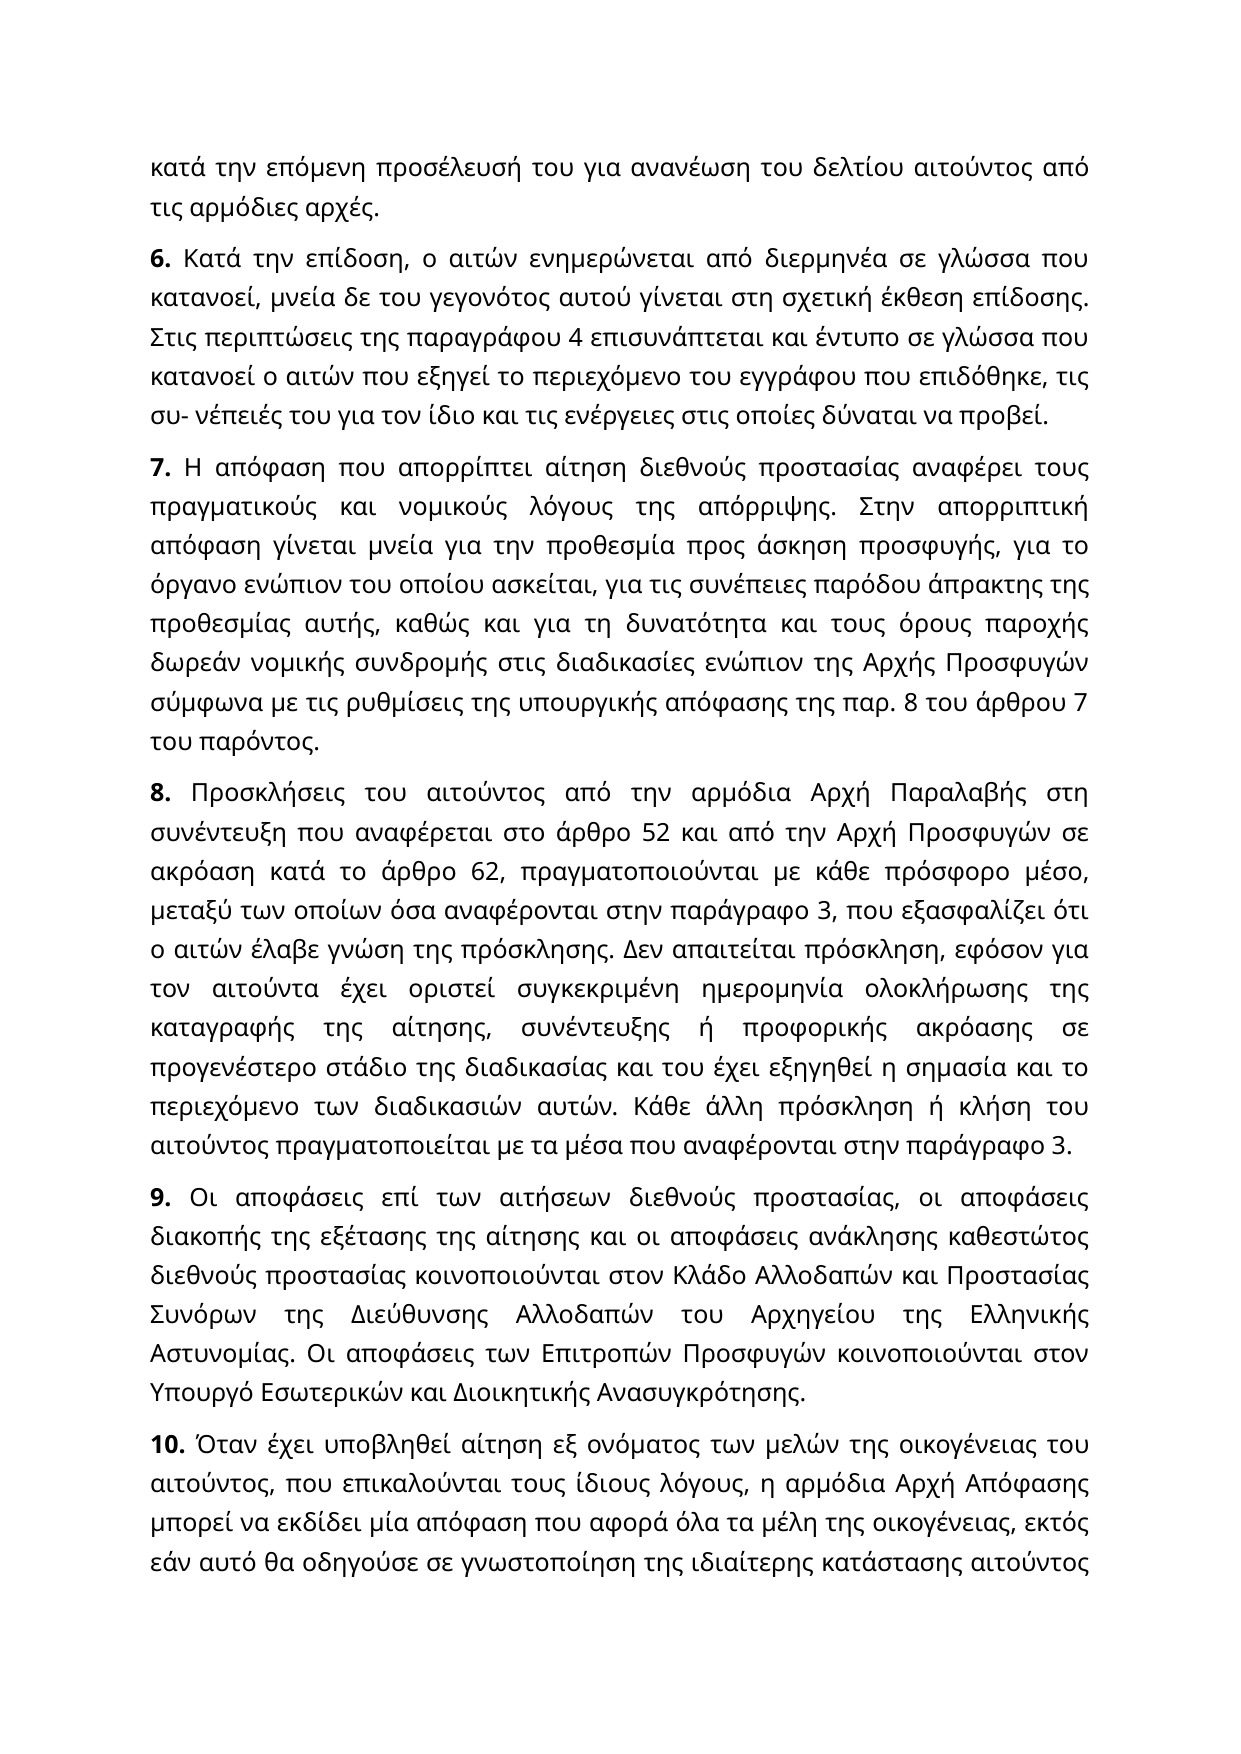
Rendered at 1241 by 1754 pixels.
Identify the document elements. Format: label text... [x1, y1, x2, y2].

text 10. Όταν έχει υποβληθεί αίτηση εξ ονόματος των μελών της οικογένειας του αιτούντος, που επικαλούνται τους ίδιους λόγους, η αρμόδια Αρχή Απόφασης μπορεί να εκδίδει μία απόφαση που αφορά όλα τα μέλη της οικογένειας, εκτός εάν αυτό θα οδηγούσε σε γνωστοποίηση της ιδιαίτερης κατάστασης αιτούντος [150, 1427, 1090, 1578]
text 9. Οι αποφάσεις επί των αιτήσεων διεθνούς προστασίας, οι αποφάσεις διακοπής της εξέτασης της αίτησης και οι αποφάσεις ανάκλησης καθεστώτος διεθνούς προστασίας κοινοποιούνται στον Κλάδο Αλλοδαπών και Προστασίας Συνόρων της Διεύθυνσης Αλλοδαπών του Αρχηγείου της Ελληνικής Αστυνομίας. Οι αποφάσεις των Επιτροπών Προσφυγών κοινοποιούνται στον Υπουργό Εσωτερικών και Διοικητικής Ανασυγκρότησης. [150, 1179, 1090, 1409]
text 7. Η απόφαση που απορρίπτει αίτηση διεθνούς προστασίας αναφέρει τους πραγματικούς και νομικούς λόγους της απόρριψης. Στην απορριπτική απόφαση γίνεται μνεία για την προθεσμία προς άσκηση προσφυγής, για το όργανο ενώπιον του οποίου ασκείται, για τις συνέπειες παρόδου άπρακτης της προθεσμίας αυτής, καθώς και για τη δυνατότητα και τους όρους παροχής δωρεάν νομικής συνδρομής στις διαδικασίες ενώπιον της Αρχής Προσφυγών σύμφωνα με τις ρυθμίσεις της υπουργικής απόφασης της παρ. 8 του άρθρου 7 του παρόντος. [150, 449, 1090, 757]
text κατά την επόμενη προσέλευσή του για ανανέωση του δελτίου αιτούντος από τις αρμόδιες αρχές. [150, 150, 1090, 223]
text 6. Κατά την επίδοση, ο αιτών ενημερώνεται από διερμηνέα σε γλώσσα που κατανοεί, μνεία δε του γεγονότος αυτού γίνεται στη σχετική έκθεση επίδοσης. Στις περιπτώσεις της παραγράφου 4 επισυνάπτεται και έντυπο σε γλώσσα που κατανοεί ο αιτών που εξηγεί το περιεχόμενο του εγγράφου που επιδόθηκε, τις συ- νέπειές του για τον ίδιο και τις ενέργειες στις οποίες δύναται να προβεί. [150, 241, 1090, 432]
text 8. Προσκλήσεις του αιτούντος από την αρμόδια Αρχή Παραλαβής στη συνέντευξη που αναφέρεται στο άρθρο 52 και από την Αρχή Προσφυγών σε ακρόαση κατά το άρθρο 62, πραγματοποιούνται με κάθε πρόσφορο μέσο, μεταξύ των οποίων όσα αναφέρονται στην παράγραφο 3, που εξασφαλίζει ότι ο αιτών έλαβε γνώση της πρόσκλησης. Δεν απαιτείται πρόσκληση, εφόσον για τον αιτούντα έχει οριστεί συγκεκριμένη ημερομηνία ολοκλήρωσης της καταγραφής της αίτησης, συνέντευξης ή προφορικής ακρόασης σε προγενέστερο στάδιο της διαδικασίας και του έχει εξηγηθεί η σημασία και το περιεχόμενο των διαδικασιών αυτών. Κάθε άλλη πρόσκληση ή κλήση του αιτούντος πραγματοποιείται με τα μέσα που αναφέρονται στην παράγραφο 3. [150, 775, 1090, 1162]
